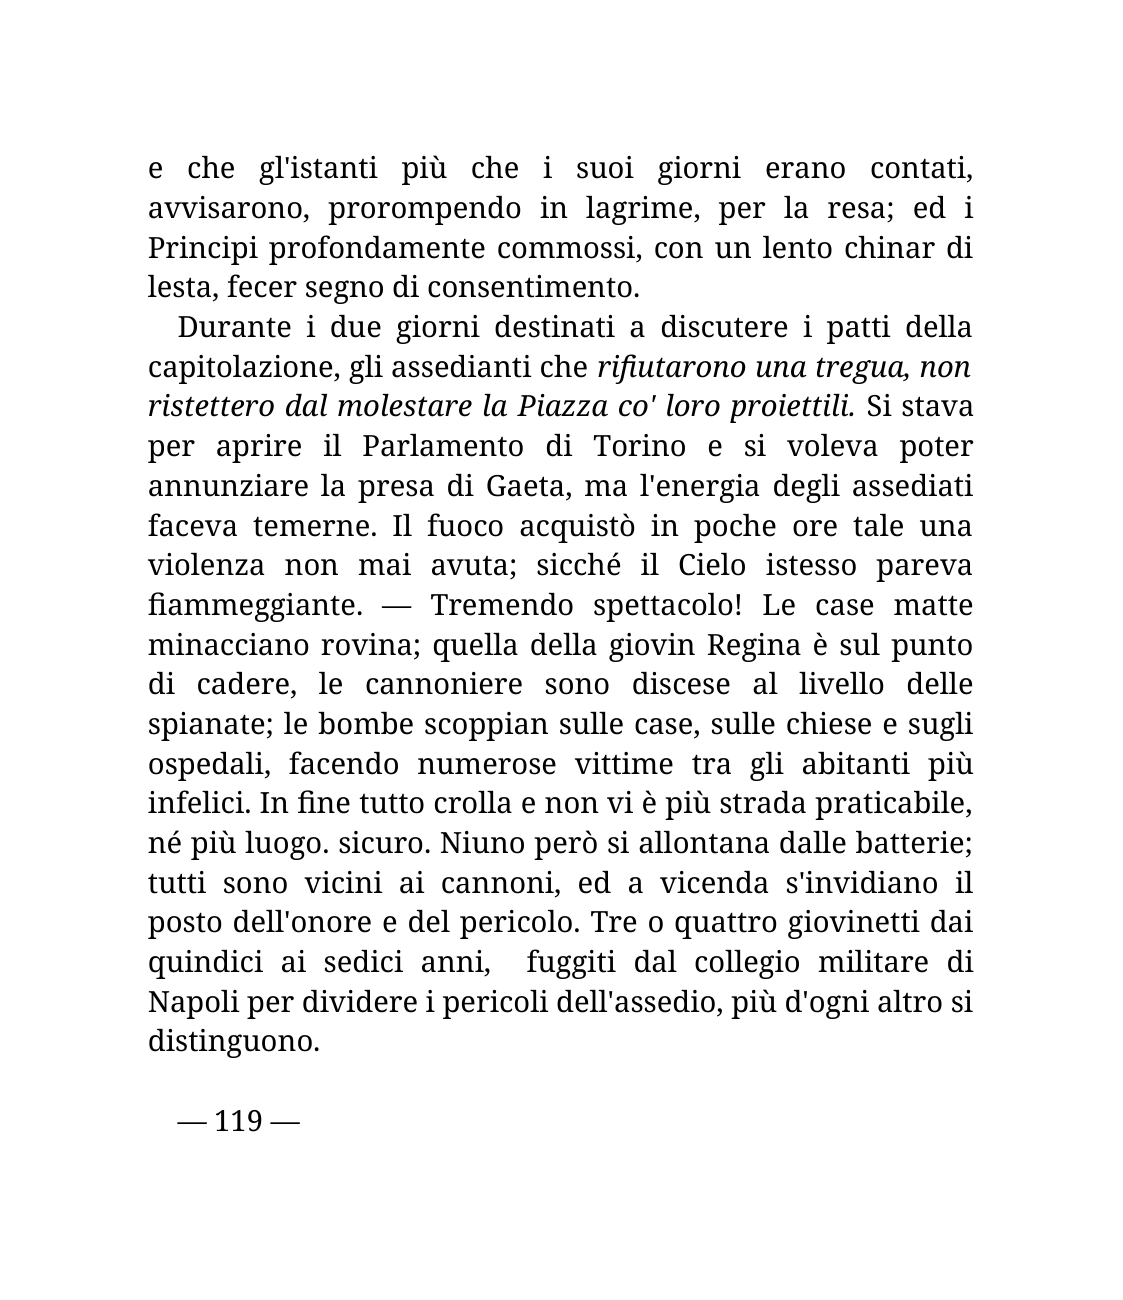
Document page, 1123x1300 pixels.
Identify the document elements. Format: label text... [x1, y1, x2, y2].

text — 119 — [148, 1100, 974, 1140]
text Durante i due giorni destinati a discutere i patti della capitolazione, gli assedianti che rifiutarono una tregua, non ristettero dal molestare la Piazza co' loro proiettili. Si stava per aprire il Parlamento di Torino e si voleva poter annunziare la presa di Gaeta, ma l'energia degli assediati faceva temerne. Il fuoco acquistò in poche ore tale una violenza non mai avuta; sicché il Cielo istesso pareva fiammeggiante. — Tremendo spettacolo! Le case matte minacciano rovina; quella della giovin Regina è sul punto di cadere, le cannoniere sono discese al livello delle spianate; le bombe scoppian sulle case, sulle chiese e sugli ospedali, facendo numerose vittime tra gli abitanti più infelici. In fine tutto crolla e non vi è più strada praticabile, né più luogo. sicuro. Niuno però si allontana dalle batterie; tutti sono vicini ai cannoni, ed a vicenda s'invidiano il posto dell'onore e del pericolo. Tre o quattro giovinetti dai quindici ai sedici anni, fuggiti dal collegio militare di Napoli per dividere i pericoli dell'assedio, più d'ogni altro si distinguono. [148, 306, 974, 1060]
text e che gl'istanti più che i suoi giorni erano contati, avvisarono, prorompendo in lagrime, per la resa; ed i Principi profondamente commossi, con un lento chinar di lesta, fecer segno di consentimento. [148, 148, 974, 306]
